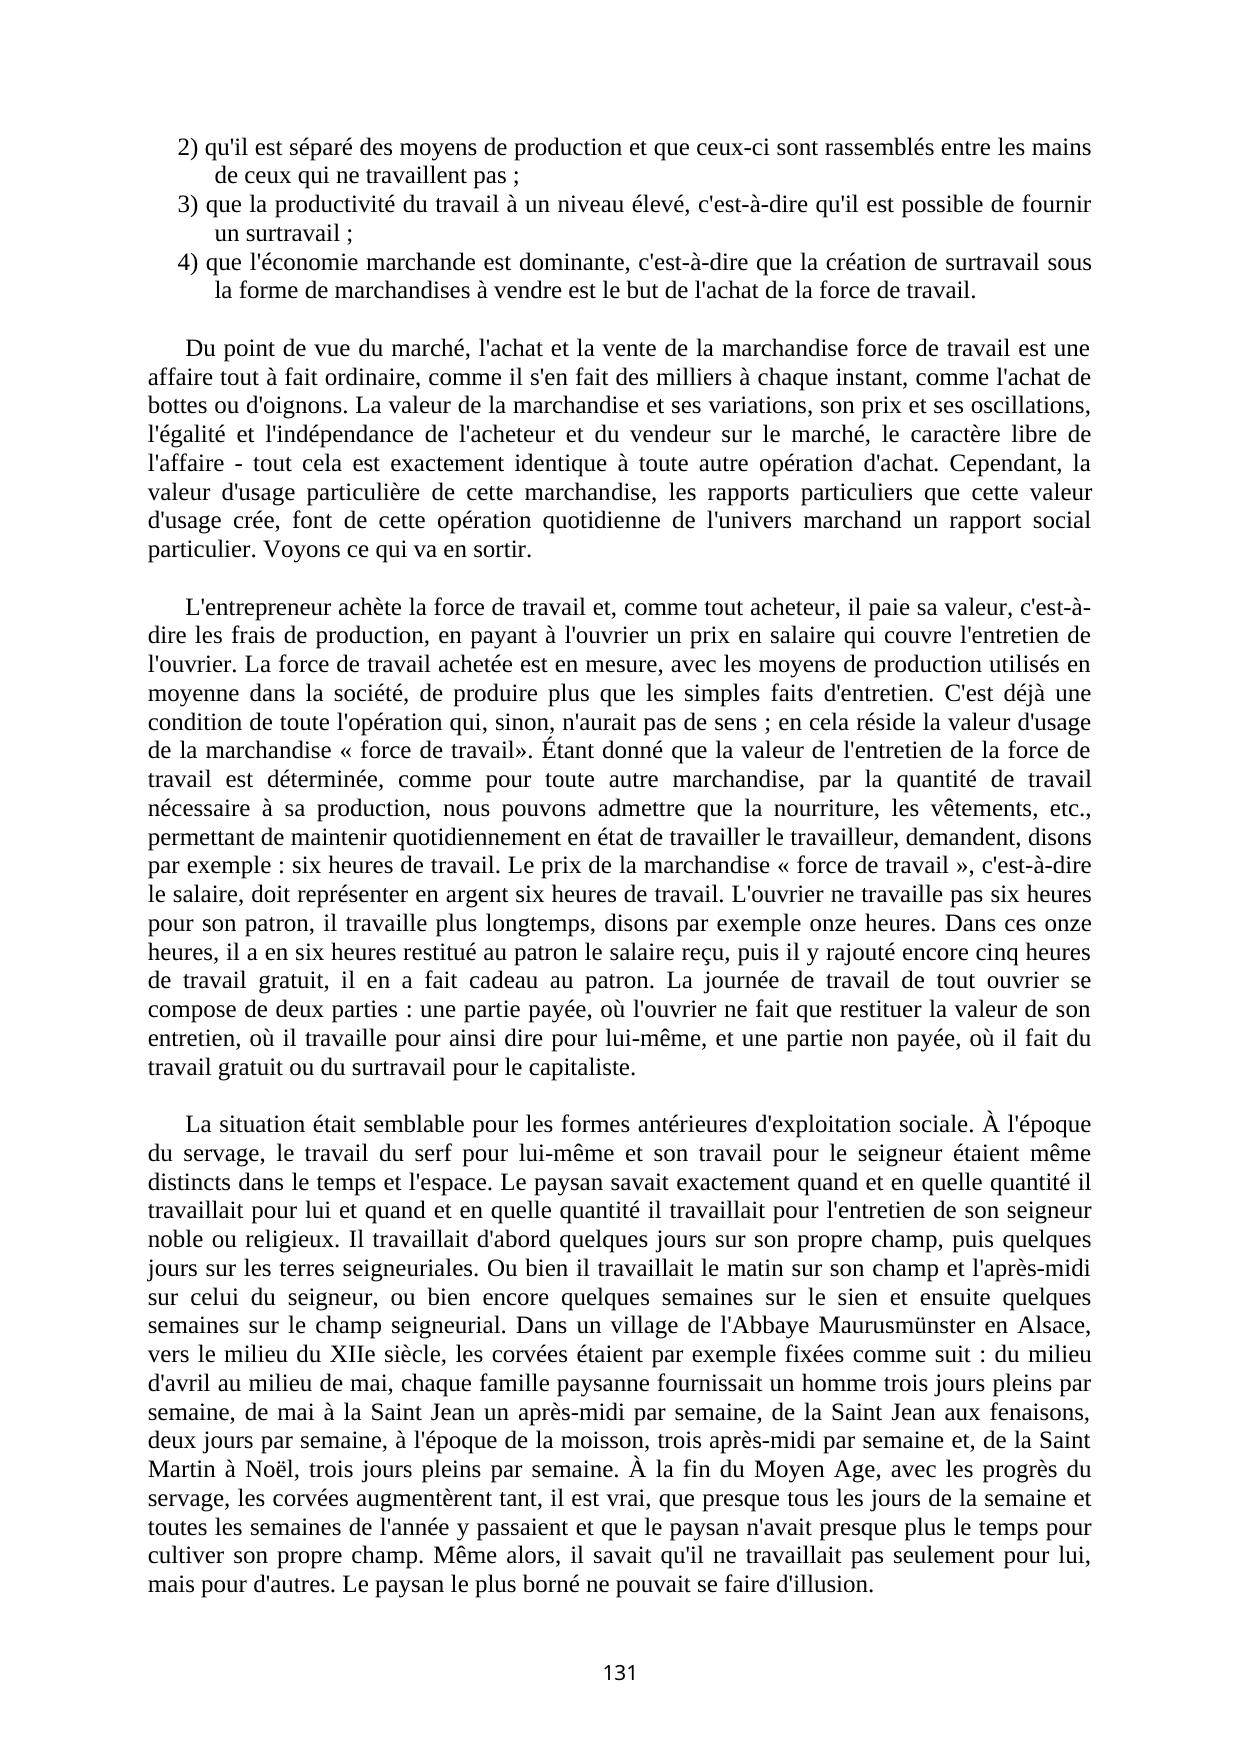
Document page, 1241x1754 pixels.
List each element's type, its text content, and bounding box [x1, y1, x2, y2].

text L'entrepreneur achète la force de travail et, comme tout acheteur, il paie sa valeur, c'est-à-dire les frais de production, en payant à l'ouvrier un prix en salaire qui couvre l'entretien de l'ouvrier. La force de travail achetée est en mesure, avec les moyens de production utilisés en moyenne dans la société, de produire plus que les simples faits d'entretien. C'est déjà une condition de toute l'opération qui, sinon, n'aurait pas de sens ; en cela réside la valeur d'usage de la marchandise « force de travail». Étant donné que la valeur de l'entretien de la force de travail est déterminée, comme pour toute autre marchandise, par la quantité de travail nécessaire à sa production, nous pouvons admettre que la nourriture, les vêtements, etc., permettant de maintenir quotidiennement en état de travailler le travailleur, demandent, disons par exemple : six heures de travail. Le prix de la marchandise « force de travail », c'est-à-dire le salaire, doit représenter en argent six heures de travail. L'ouvrier ne travaille pas six heures pour son patron, il travaille plus longtemps, disons par exemple onze heures. Dans ces onze heures, il a en six heures restitué au patron le salaire reçu, puis il y rajouté encore cinq heures de travail gratuit, il en a fait cadeau au patron. La journée de travail de tout ouvrier se compose de deux parties : une partie payée, où l'ouvrier ne fait que restituer la valeur de son entretien, où il travaille pour ainsi dire pour lui-même, et une partie non payée, où il fait du travail gratuit ou du surtravail pour le capitaliste. [148, 592, 1093, 1080]
text Du point de vue du marché, l'achat et la vente de la marchandise force de travail est une affaire tout à fait ordinaire, comme il s'en fait des milliers à chaque instant, comme l'achat de bottes ou d'oignons. La valeur de la marchandise et ses variations, son prix et ses oscillations, l'égalité et l'indépendance de l'acheteur et du vendeur sur le marché, le caractère libre de l'affaire - tout cela est exactement identique à toute autre opération d'achat. Cependant, la valeur d'usage particulière de cette marchan­dise, les rapports particuliers que cette valeur d'usage crée, font de cette opération quotidienne de l'univers marchand un rapport social particulier. Voyons ce qui va en sortir. [148, 333, 1093, 563]
text 2) qu'il est séparé des moyens de production et que ceux-ci sont rassemblés entre les mains de ceux qui ne travaillent pas ; [177, 132, 1093, 189]
text La situation était semblable pour les formes antérieures d'exploitation sociale. À l'époque du servage, le travail du serf pour lui-même et son travail pour le seigneur étaient même distincts dans le temps et l'espace. Le paysan savait exactement quand et en quelle quantité il travaillait pour lui et quand et en quelle quantité il travaillait pour l'entretien de son seigneur noble ou religieux. Il travaillait d'abord quelques jours sur son propre champ, puis quelques jours sur les terres seigneuriales. Ou bien il travaillait le matin sur son champ et l'après-midi sur celui du seigneur, ou bien encore quelques semaines sur le sien et ensuite quelques semaines sur le champ seigneurial. Dans un village de l'Abbaye Maurusmünster en Alsace, vers le milieu du XIIe siècle, les corvées étaient par exemple fixées comme suit : du milieu d'avril au milieu de mai, chaque famille paysanne fournissait un homme trois jours pleins par semaine, de mai à la Saint Jean un après-midi par semaine, de la Saint Jean aux fenaisons, deux jours par semaine, à l'époque de la moisson, trois après-midi par semaine et, de la Saint Martin à Noël, trois jours pleins par semaine. À la fin du Moyen Age, avec les progrès du servage, les corvées augmentèrent tant, il est vrai, que presque tous les jours de la semaine et toutes les semaines de l'année y passaient et que le paysan n'avait presque plus le temps pour cultiver son propre champ. Même alors, il savait qu'il ne travaillait pas seulement pour lui, mais pour d'autres. Le paysan le plus borné ne pouvait se faire d'illusion. [148, 1109, 1093, 1598]
text 4) que l'économie marchande est dominante, c'est-à-dire que la création de surtravail sous la forme de marchandises à vendre est le but de l'achat de la force de travail. [177, 247, 1093, 304]
text 3) que la productivité du travail à un niveau élevé, c'est-à-dire qu'il est possible de fournir un surtravail ; [177, 189, 1093, 247]
